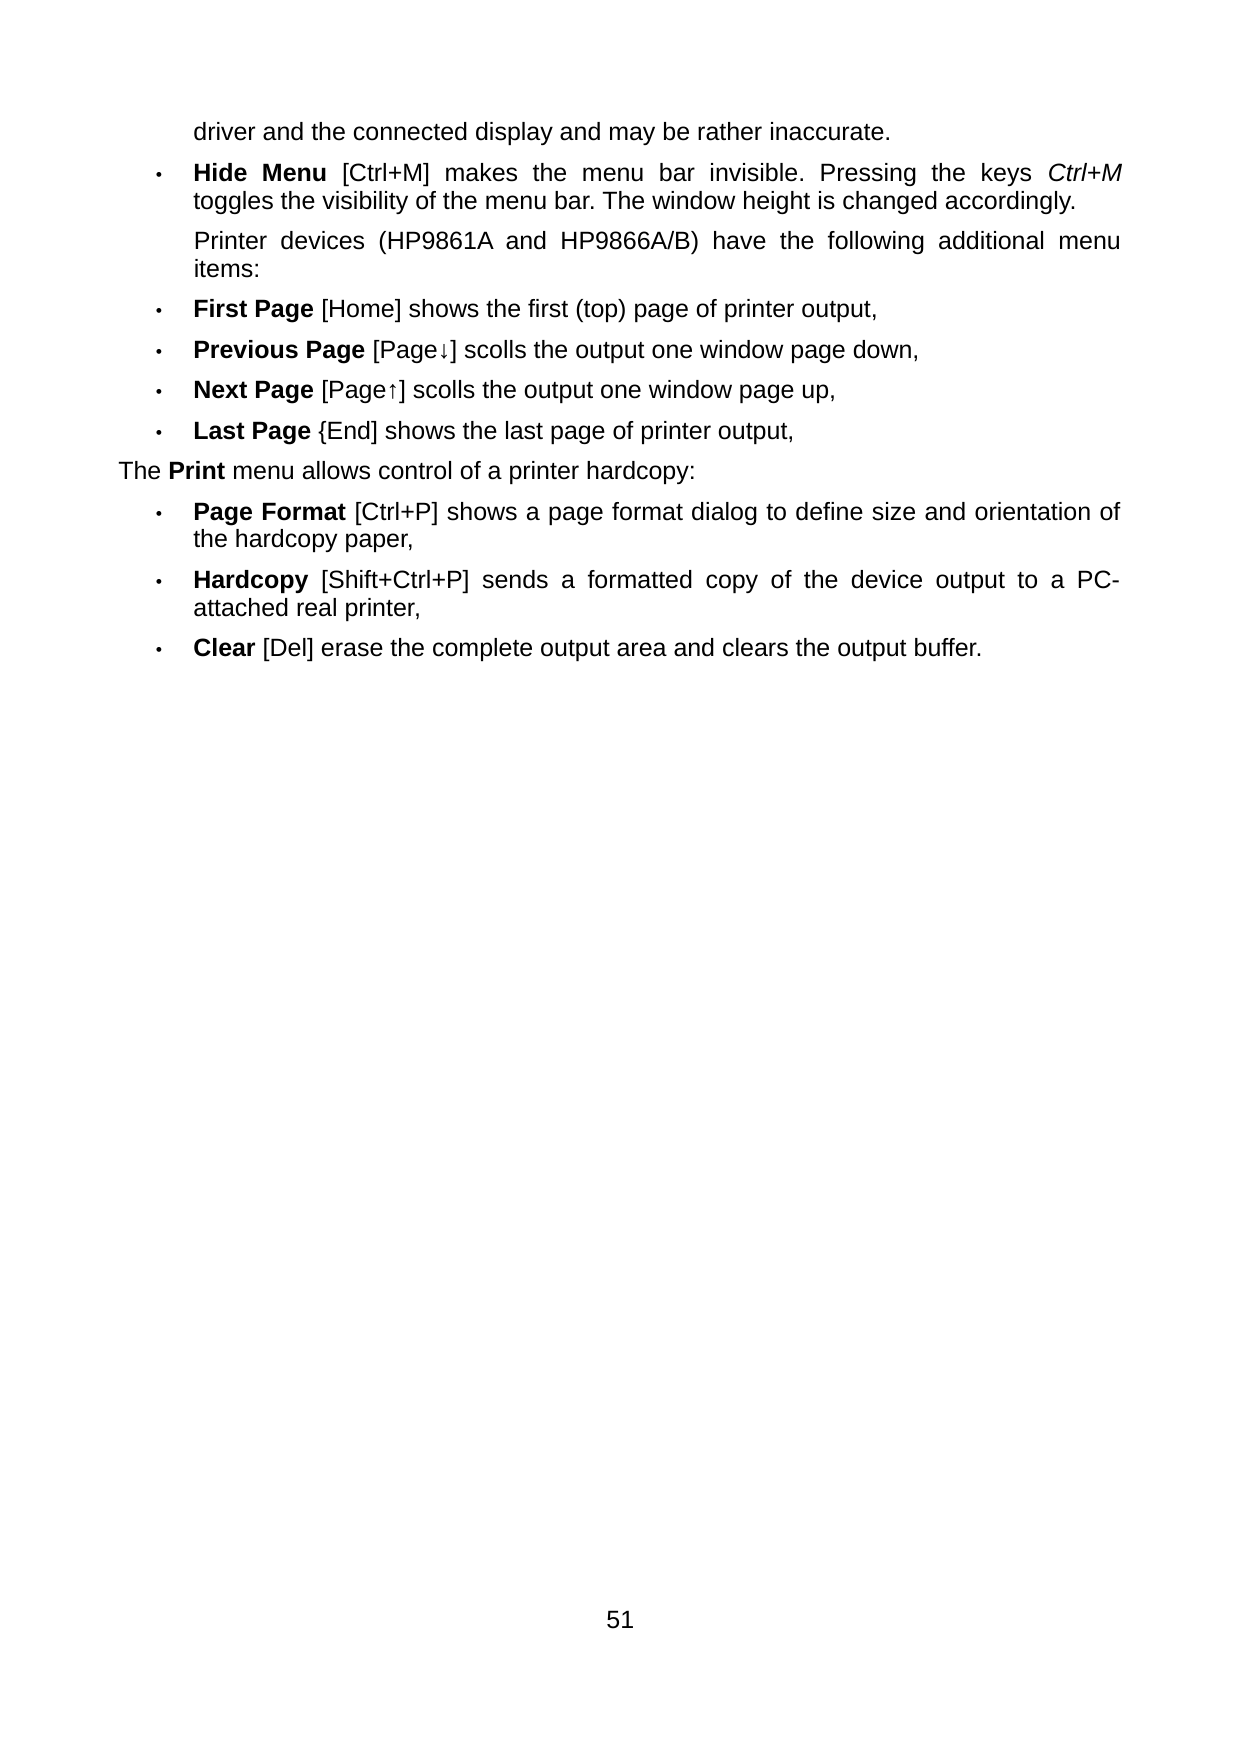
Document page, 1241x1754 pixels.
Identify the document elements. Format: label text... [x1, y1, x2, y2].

text The Print menu allows control of a printer hardcopy: [118, 457, 1122, 485]
list Last Page {End] shows the last page of printer output, [156, 416, 1122, 444]
list driver and the connected display and may be rather inaccurate. [156, 118, 1122, 146]
list Hardcopy [Shift+Ctrl+P] sends a formatted copy of the device output to a PC-attached real printer, [156, 566, 1122, 621]
list Clear [Del] erase the complete output area and clears the output buffer. [156, 634, 1122, 662]
text Printer devices (HP9861A and HP9866A/B) have the following additional menu items: [193, 227, 1122, 283]
list Next Page [Page↑] scolls the output one window page up, [156, 376, 1122, 404]
list Previous Page [Page↓] scolls the output one window page down, [156, 336, 1122, 363]
list First Page [Home] shows the first (top) page of printer output, [156, 295, 1122, 323]
list Page Format [Ctrl+P] shows a page format dialog to define size and orientation of the hardcopy paper, [156, 497, 1122, 553]
list Hide Menu [Ctrl+M] makes the menu bar invisible. Pressing the keys Ctrl+M toggles the visibility of the menu bar. The window height is changed accordingly. [156, 158, 1122, 214]
